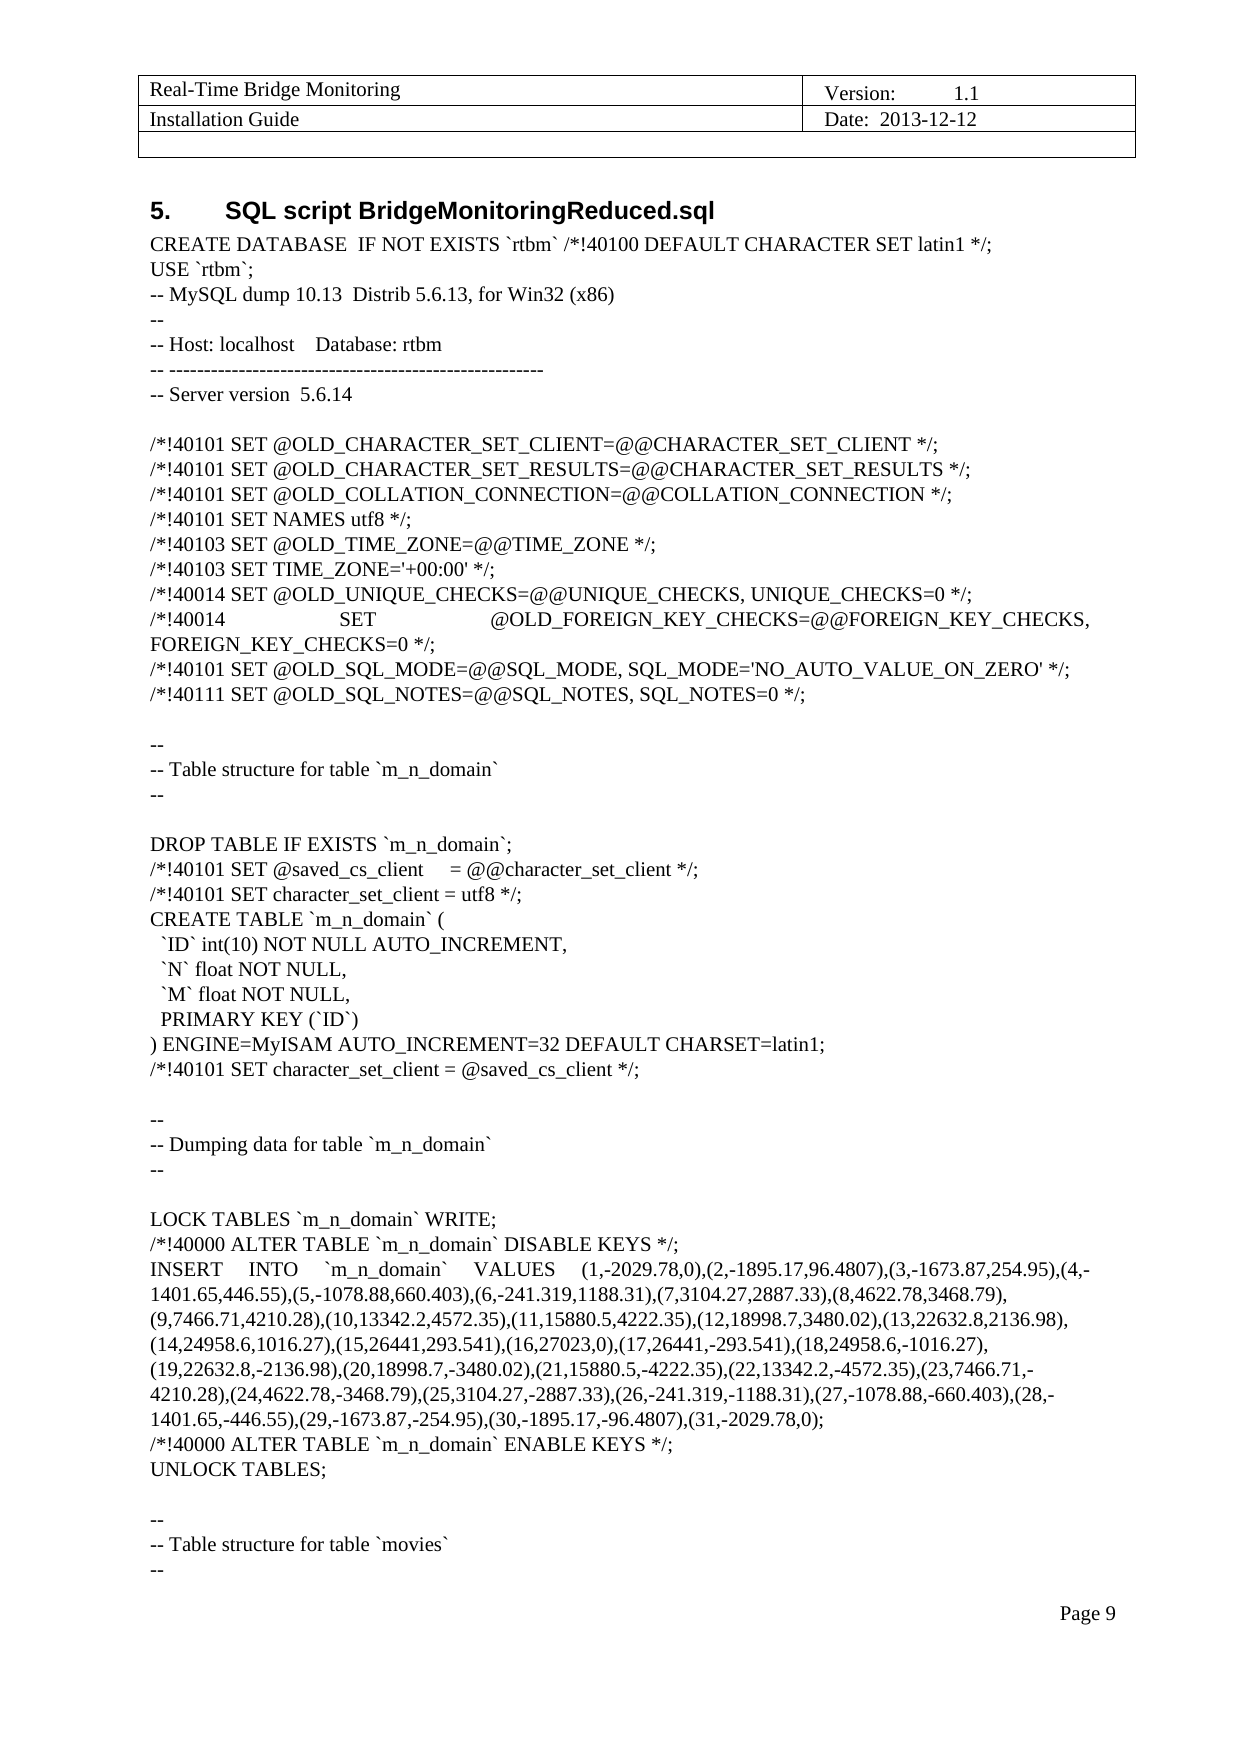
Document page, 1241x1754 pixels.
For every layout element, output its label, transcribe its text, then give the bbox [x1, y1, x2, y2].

text CREATE DATABASE IF NOT EXISTS `rtbm` /*!40100 DEFAULT CHARACTER SET latin1 */; [150, 231, 1090, 256]
text /*!40000 ALTER TABLE `m_n_domain` ENABLE KEYS */; [150, 1431, 1090, 1456]
text CREATE TABLE `m_n_domain` ( [150, 906, 1090, 931]
text USE `rtbm`; [150, 256, 1090, 281]
text -- [150, 306, 1090, 331]
text -- Table structure for table `m_n_domain` [150, 756, 1090, 781]
text -- [150, 1506, 1090, 1531]
text -- Server version 5.6.14 [150, 381, 1090, 406]
text -- MySQL dump 10.13 Distrib 5.6.13, for Win32 (x86) [150, 281, 1090, 306]
text INSERT INTO `m_n_domain` VALUES (1,-2029.78,0),(2,-1895.17,96.4807),(3,-1673.87,254.95),(4,-1401.65,446.55),(5,-1078.88,660.403),(6,-241.319,1188.31),(7,3104.27,2887.33),(8,4622.78,3468.79),(9,7466.71,4210.28),(10,13342.2,4572.35),(11,15880.5,4222.35),(12,18998.7,3480.02),(13,22632.8,2136.98),(14,24958.6,1016.27),(15,26441,293.541),(16,27023,0),(17,26441,-293.541),(18,24958.6,-1016.27),(19,22632.8,-2136.98),(20,18998.7,-3480.02),(21,15880.5,-4222.35),(22,13342.2,-4572.35),(23,7466.71,-4210.28),(24,4622.78,-3468.79),(25,3104.27,-2887.33),(26,-241.319,-1188.31),(27,-1078.88,-660.403),(28,-1401.65,-446.55),(29,-1673.87,-254.95),(30,-1895.17,-96.4807),(31,-2029.78,0); [150, 1256, 1090, 1431]
text `N` float NOT NULL, [150, 956, 1090, 981]
text ) ENGINE=MyISAM AUTO_INCREMENT=32 DEFAULT CHARSET=latin1; [150, 1031, 1090, 1056]
text -- ------------------------------------------------------ [150, 356, 1090, 381]
text `ID` int(10) NOT NULL AUTO_INCREMENT, [150, 931, 1090, 956]
text /*!40101 SET @OLD_CHARACTER_SET_CLIENT=@@CHARACTER_SET_CLIENT */; [150, 431, 1090, 456]
text -- Host: localhost Database: rtbm [150, 331, 1090, 356]
text /*!40101 SET @OLD_COLLATION_CONNECTION=@@COLLATION_CONNECTION */; [150, 481, 1090, 506]
text -- [150, 781, 1090, 806]
text /*!40101 SET character_set_client = utf8 */; [150, 881, 1090, 906]
text /*!40101 SET @OLD_CHARACTER_SET_RESULTS=@@CHARACTER_SET_RESULTS */; [150, 456, 1090, 481]
text PRIMARY KEY (`ID`) [150, 1006, 1090, 1031]
text /*!40101 SET @saved_cs_client = @@character_set_client */; [150, 856, 1090, 881]
text /*!40101 SET NAMES utf8 */; [150, 506, 1090, 531]
text -- [150, 1156, 1090, 1181]
text /*!40111 SET @OLD_SQL_NOTES=@@SQL_NOTES, SQL_NOTES=0 */; [150, 681, 1090, 706]
text UNLOCK TABLES; [150, 1456, 1090, 1481]
text -- Dumping data for table `m_n_domain` [150, 1131, 1090, 1156]
text LOCK TABLES `m_n_domain` WRITE; [150, 1206, 1090, 1231]
text /*!40103 SET TIME_ZONE='+00:00' */; [150, 556, 1090, 581]
text -- [150, 731, 1090, 756]
text /*!40000 ALTER TABLE `m_n_domain` DISABLE KEYS */; [150, 1231, 1090, 1256]
text -- Table structure for table `movies` [150, 1531, 1090, 1556]
text /*!40103 SET @OLD_TIME_ZONE=@@TIME_ZONE */; [150, 531, 1090, 556]
text DROP TABLE IF EXISTS `m_n_domain`; [150, 831, 1090, 856]
text /*!40101 SET @OLD_SQL_MODE=@@SQL_MODE, SQL_MODE='NO_AUTO_VALUE_ON_ZERO' */; [150, 656, 1090, 681]
text /*!40101 SET character_set_client = @saved_cs_client */; [150, 1056, 1090, 1081]
text `M` float NOT NULL, [150, 981, 1090, 1006]
text -- [150, 1556, 1090, 1581]
text /*!40014 SET @OLD_FOREIGN_KEY_CHECKS=@@FOREIGN_KEY_CHECKS, FOREIGN_KEY_CHECKS=0 */; [150, 606, 1090, 656]
subtitle SQL script BridgeMonitoringReduced.sql [150, 196, 1090, 224]
text -- [150, 1106, 1090, 1131]
text /*!40014 SET @OLD_UNIQUE_CHECKS=@@UNIQUE_CHECKS, UNIQUE_CHECKS=0 */; [150, 581, 1090, 606]
